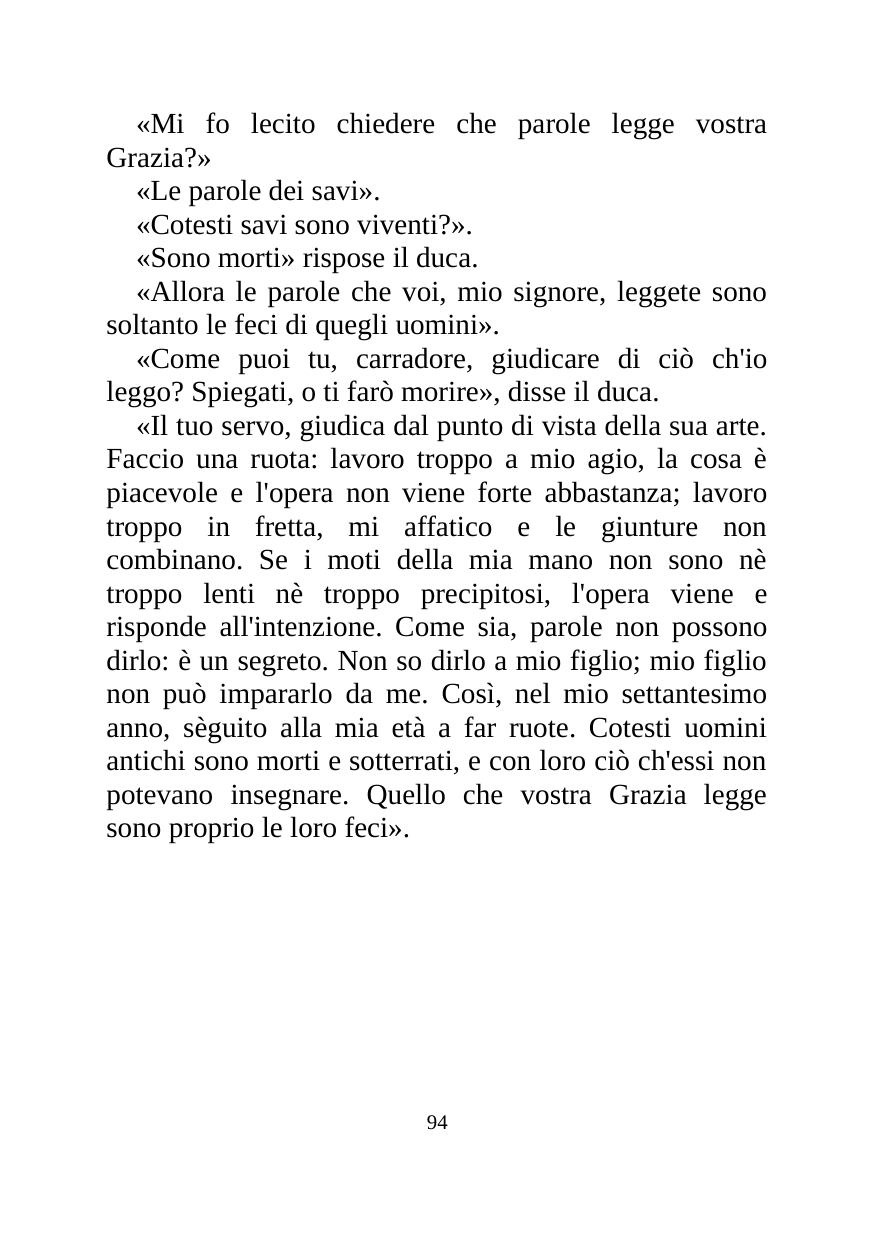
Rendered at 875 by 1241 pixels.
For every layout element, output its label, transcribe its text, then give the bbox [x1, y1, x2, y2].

text «Il tuo servo, giudica dal punto di vista della sua arte. Faccio una ruota: lavoro troppo a mio agio, la cosa è piacevole e l'opera non viene forte abbastanza; lavoro troppo in fretta, mi affatico e le giunture non combinano. Se i moti della mia mano non sono nè troppo lenti nè troppo precipitosi, l'opera viene e risponde all'intenzione. Come sia, parole non possono dirlo: è un segreto. Non so dirlo a mio figlio; mio figlio non può impararlo da me. Così, nel mio settantesimo anno, sèguito alla mia età a far ruote. Cotesti uomini antichi sono morti e sotterrati, e con loro ciò ch'essi non potevano insegnare. Quello che vostra Grazia legge sono proprio le loro feci». [106, 408, 768, 844]
text «Cotesti savi sono viventi?». [106, 207, 768, 240]
text «Mi fo lecito chiedere che parole legge vostra Grazia?» [106, 106, 768, 173]
text «Sono morti» rispose il duca. [106, 240, 768, 274]
text «Le parole dei savi». [106, 173, 768, 207]
text «Allora le parole che voi, mio signore, leggete sono soltanto le feci di quegli uomini». [106, 274, 768, 341]
text «Come puoi tu, carradore, giudicare di ciò ch'io leggo? Spiegati, o ti farò morire», disse il duca. [106, 341, 768, 408]
